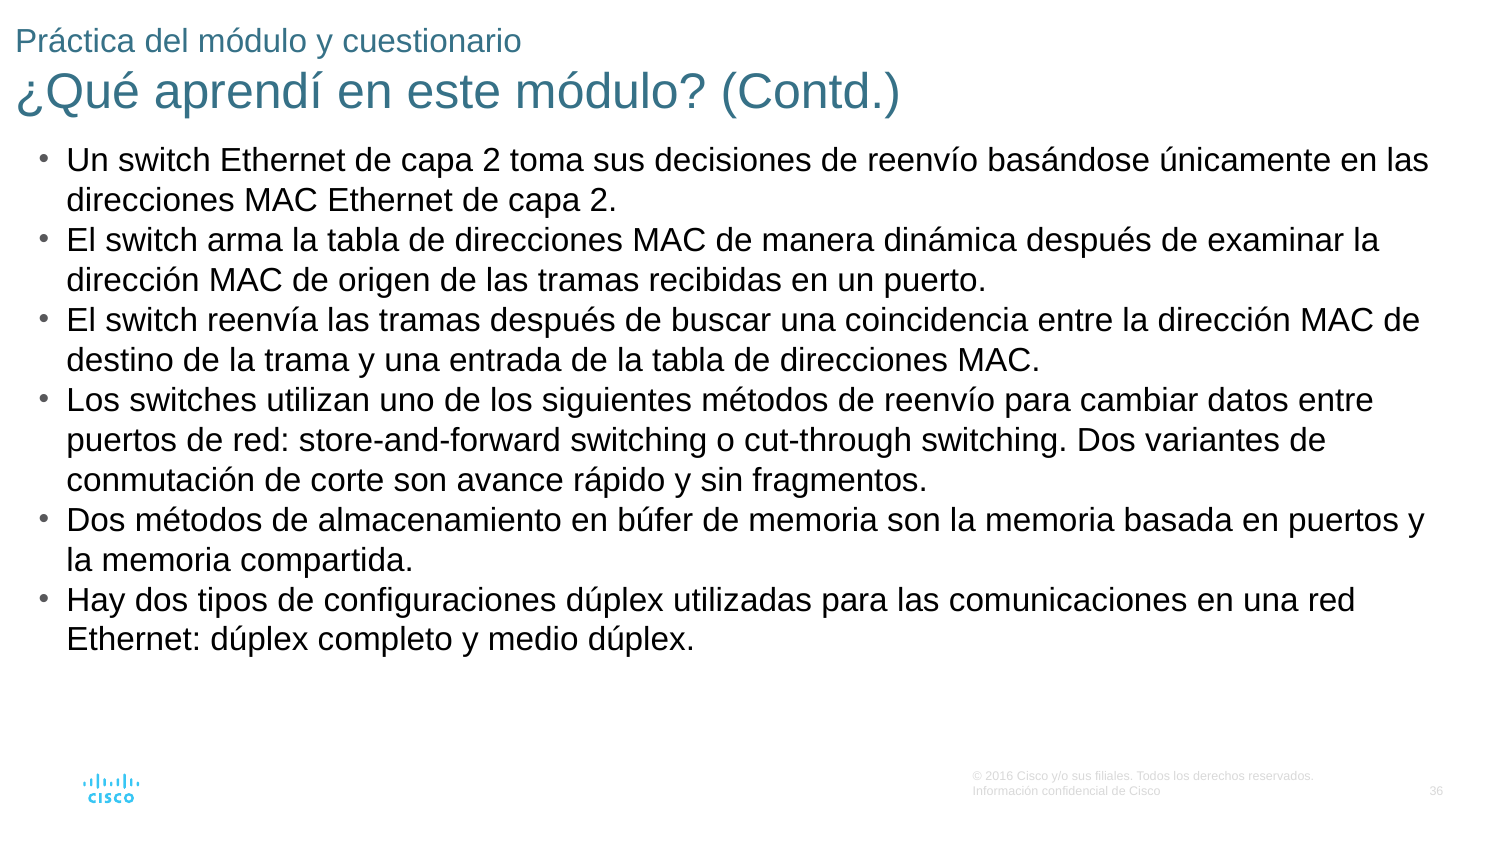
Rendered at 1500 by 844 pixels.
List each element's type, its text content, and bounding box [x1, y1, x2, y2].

list Un switch Ethernet de capa 2 toma sus decisiones de reenvío basándose únicamente en las direcciones MAC Ethernet de capa 2. El switch arma la tabla de direcciones MAC de manera dinámica después de examinar la dirección MAC de origen de las tramas recibidas en un puerto. El switch reenvía las tramas después de buscar una coincidencia entre la dirección MAC de destino de la trama y una entrada de la tabla de direcciones MAC. Los switches utilizan uno de los siguientes métodos de reenvío para cambiar datos entre puertos de red: store-and-forward switching o cut-through switching. Dos variantes de conmutación de corte son avance rápido y sin fragmentos. Dos métodos de almacenamiento en búfer de memoria son la memoria basada en puertos y la memoria compartida. Hay dos tipos de configuraciones dúplex utilizadas para las comunicaciones en una red Ethernet: dúplex completo y medio dúplex. [23, 131, 1476, 813]
title Práctica del módulo y cuestionario ¿Qué aprendí en este módulo? (Contd.) [0, 6, 1500, 131]
